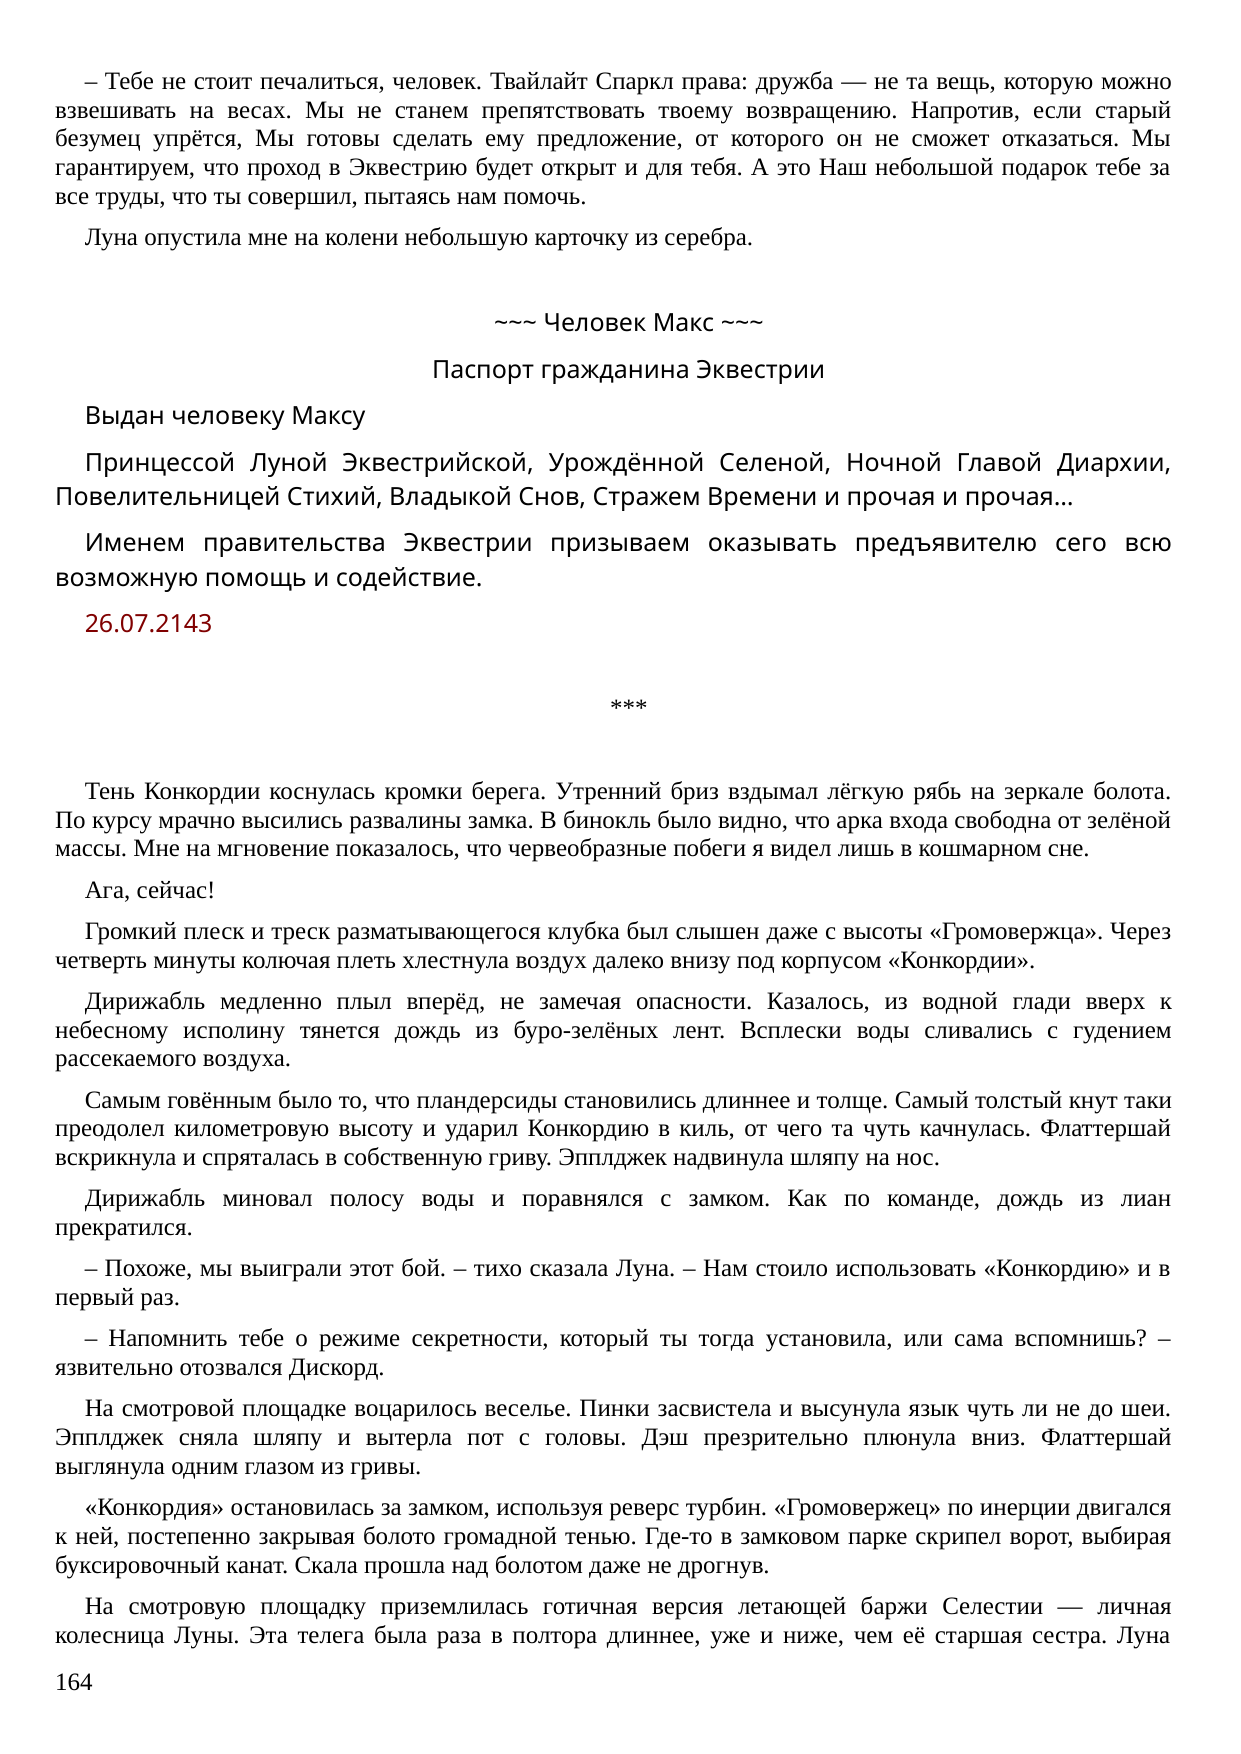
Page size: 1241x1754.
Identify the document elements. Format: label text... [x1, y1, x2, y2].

text – Тебе не стоит печалиться, человек. Твайлайт Спаркл права: дружба — не та вещь, которую можно взвешивать на весах. Мы не станем препятствовать твоему возвращению. Напротив, если старый безумец упрётся, Мы готовы сделать ему предложение, от которого он не сможет отказаться. Мы гарантируем, что проход в Эквестрию будет открыт и для тебя. А это Наш небольшой подарок тебе за все труды, что ты совершил, пытаясь нам помочь. [55, 66, 1173, 210]
text – Похоже, мы выиграли этот бой. – тихо сказала Луна. – Нам стоило использовать «Конкордию» и в первый раз. [55, 1253, 1173, 1311]
text Выдан человеку Максу [55, 398, 1173, 432]
text Самым говённым было то, что пландерсиды становились длиннее и толще. Самый толстый кнут таки преодолел километровую высоту и ударил Конкордию в киль, от чего та чуть качнулась. Флаттершай вскрикнула и спряталась в собственную гриву. Эпплджек надвинула шляпу на нос. [55, 1085, 1173, 1171]
text На смотровую площадку приземлилась готичная версия летающей баржи Селестии — личная колесница Луны. Эта телега была раза в полтора длиннее, уже и ниже, чем её старшая сестра. Луна [55, 1591, 1173, 1648]
text «Конкордия» остановилась за замком, используя реверс турбин. «Громовержец» по инерции двигался к ней, постепенно закрывая болото громадной тенью. Где-то в замковом парке скрипел ворот, выбирая буксировочный канат. Скала прошла над болотом даже не дрогнув. [55, 1492, 1173, 1578]
text 26.07.2143 [55, 606, 1173, 640]
text Паспорт гражданина Эквестрии [55, 351, 1173, 385]
text – Напомнить тебе о режиме секретности, который ты тогда установила, или сама вспомнишь? – язвительно отозвался Дискорд. [55, 1323, 1173, 1381]
text Луна опустила мне на колени небольшую карточку из серебра. [55, 222, 1173, 251]
text На смотровой площадке воцарилось веселье. Пинки засвистела и высунула язык чуть ли не до шеи. Эпплджек сняла шляпу и вытерла пот с головы. Дэш презрительно плюнула вниз. Флаттершай выглянула одним глазом из гривы. [55, 1393, 1173, 1480]
text Принцессой Луной Эквестрийской, Урождённой Селеной, Ночной Главой Диархии, Повелительницей Стихий, Владыкой Снов, Стражем Времени и прочая и прочая… [55, 444, 1173, 513]
text Дирижабль медленно плыл вперёд, не замечая опасности. Казалось, из водной глади вверх к небесному исполину тянется дождь из буро-зелёных лент. Всплески воды сливались с гудением рассекаемого воздуха. [55, 986, 1173, 1072]
text Именем правительства Эквестрии призываем оказывать предъявителю сего всю возможную помощь и содействие. [55, 525, 1173, 593]
text Ага, сейчас! [55, 875, 1173, 903]
text Тень Конкордии коснулась кромки берега. Утренний бриз вздымал лёгкую рябь на зеркале болота. По курсу мрачно высились развалины замка. В бинокль было видно, что арка входа свободна от зелёной массы. Мне на мгновение показалось, что червеобразные побеги я видел лишь в кошмарном сне. [55, 776, 1173, 862]
text *** [55, 693, 1173, 722]
text Громкий плеск и треск разматывающегося клубка был слышен даже с высоты «Громовержца». Через четверть минуты колючая плеть хлестнула воздух далеко внизу под корпусом «Конкордии». [55, 916, 1173, 973]
text ~~~ Человек Макс ~~~ [55, 305, 1173, 339]
text Дирижабль миновал полосу воды и поравнялся с замком. Как по команде, дождь из лиан прекратился. [55, 1183, 1173, 1241]
